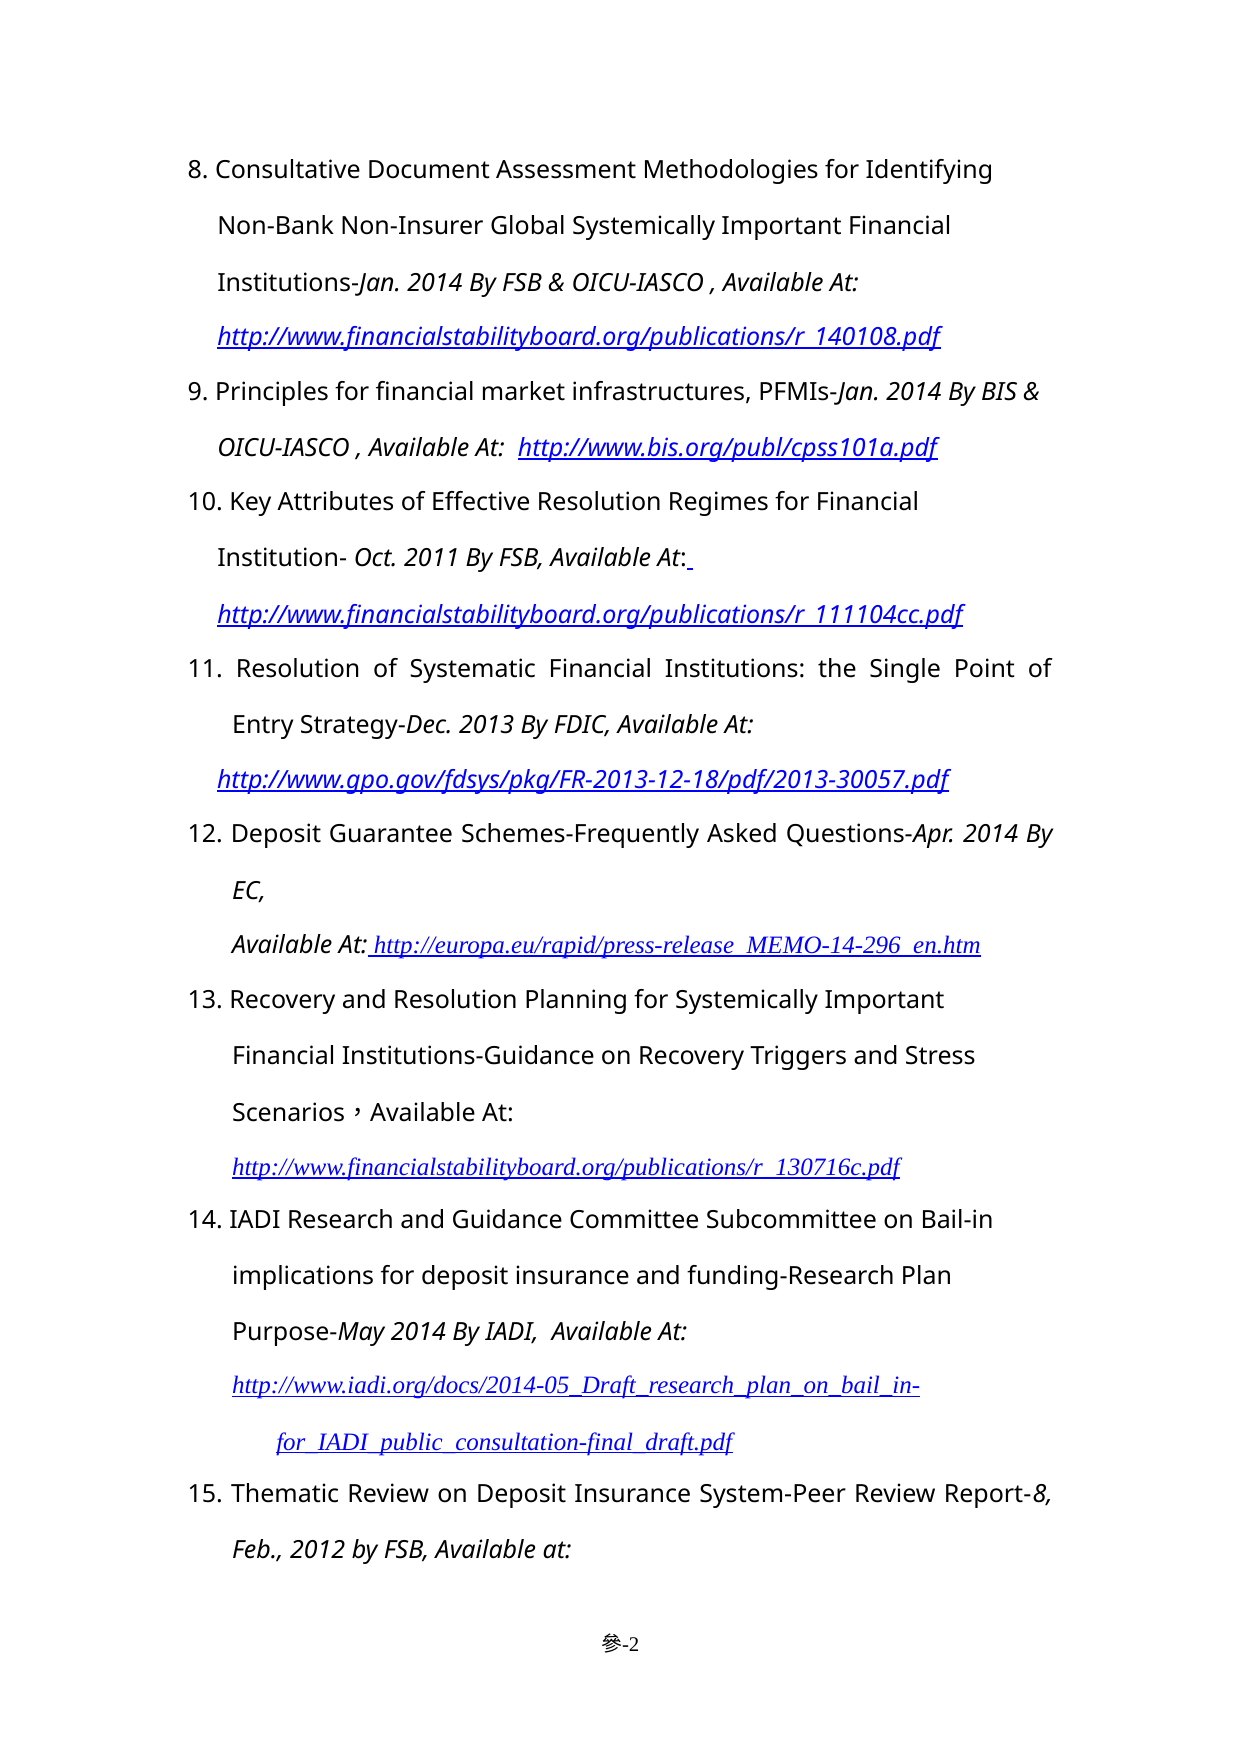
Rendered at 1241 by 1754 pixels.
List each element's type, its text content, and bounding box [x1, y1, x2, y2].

text 10. Key Attributes of Effective Resolution Regimes for Financial Institution- Oct. 2011 By FSB, Available At: http://www.financialstabilityboard.org/publications/r_111104cc.pdf [187, 482, 1053, 632]
text 12. Deposit Guarantee Schemes-Frequently Asked Questions-Apr. 2014 By EC, [187, 814, 1053, 908]
text http://www.gpo.gov/fdsys/pkg/FR-2013-12-18/pdf/2013-30057.pdf [217, 760, 1053, 797]
text Available At: http://europa.eu/rapid/press-release_MEMO-14-296_en.htm [232, 925, 1053, 963]
text 15. Thematic Review on Deposit Insurance System-Peer Review Report-8, Feb., 2012 by FSB, Available at: [187, 1474, 1053, 1568]
text http://www.iadi.org/docs/2014-05_Draft_research_plan_on_bail_in-for_IADI_public_consultation-final_draft.pdf [232, 1367, 1053, 1460]
text 8. Consultative Document Assessment Methodologies for Identifying Non-Bank Non-Insurer Global Systemically Important Financial Institutions-Jan. 2014 By FSB & OICU-IASCO , Available At: [187, 150, 1053, 300]
text 13. Recovery and Resolution Planning for Systemically Important Financial Institutions-Guidance on Recovery Triggers and Stress Scenarios，Available At: http://www.financialstabilityboard.org/publications/r_130716c.pdf [187, 979, 1053, 1186]
text 11. Resolution of Systematic Financial Institutions: the Single Point of Entry Strategy-Dec. 2013 By FDIC, Available At: [187, 649, 1053, 743]
text http://www.financialstabilityboard.org/publications/r_140108.pdf [217, 317, 1053, 354]
text 9. Principles for financial market infrastructures, PFMIs-Jan. 2014 By BIS & OICU-IASCO , Available At: http://www.bis.org/publ/cpss101a.pdf [187, 371, 1053, 465]
text 14. IADI Research and Guidance Committee Subcommittee on Bail-in implications for deposit insurance and funding-Research Plan Purpose-May 2014 By IADI, Available At: [187, 1200, 1053, 1350]
